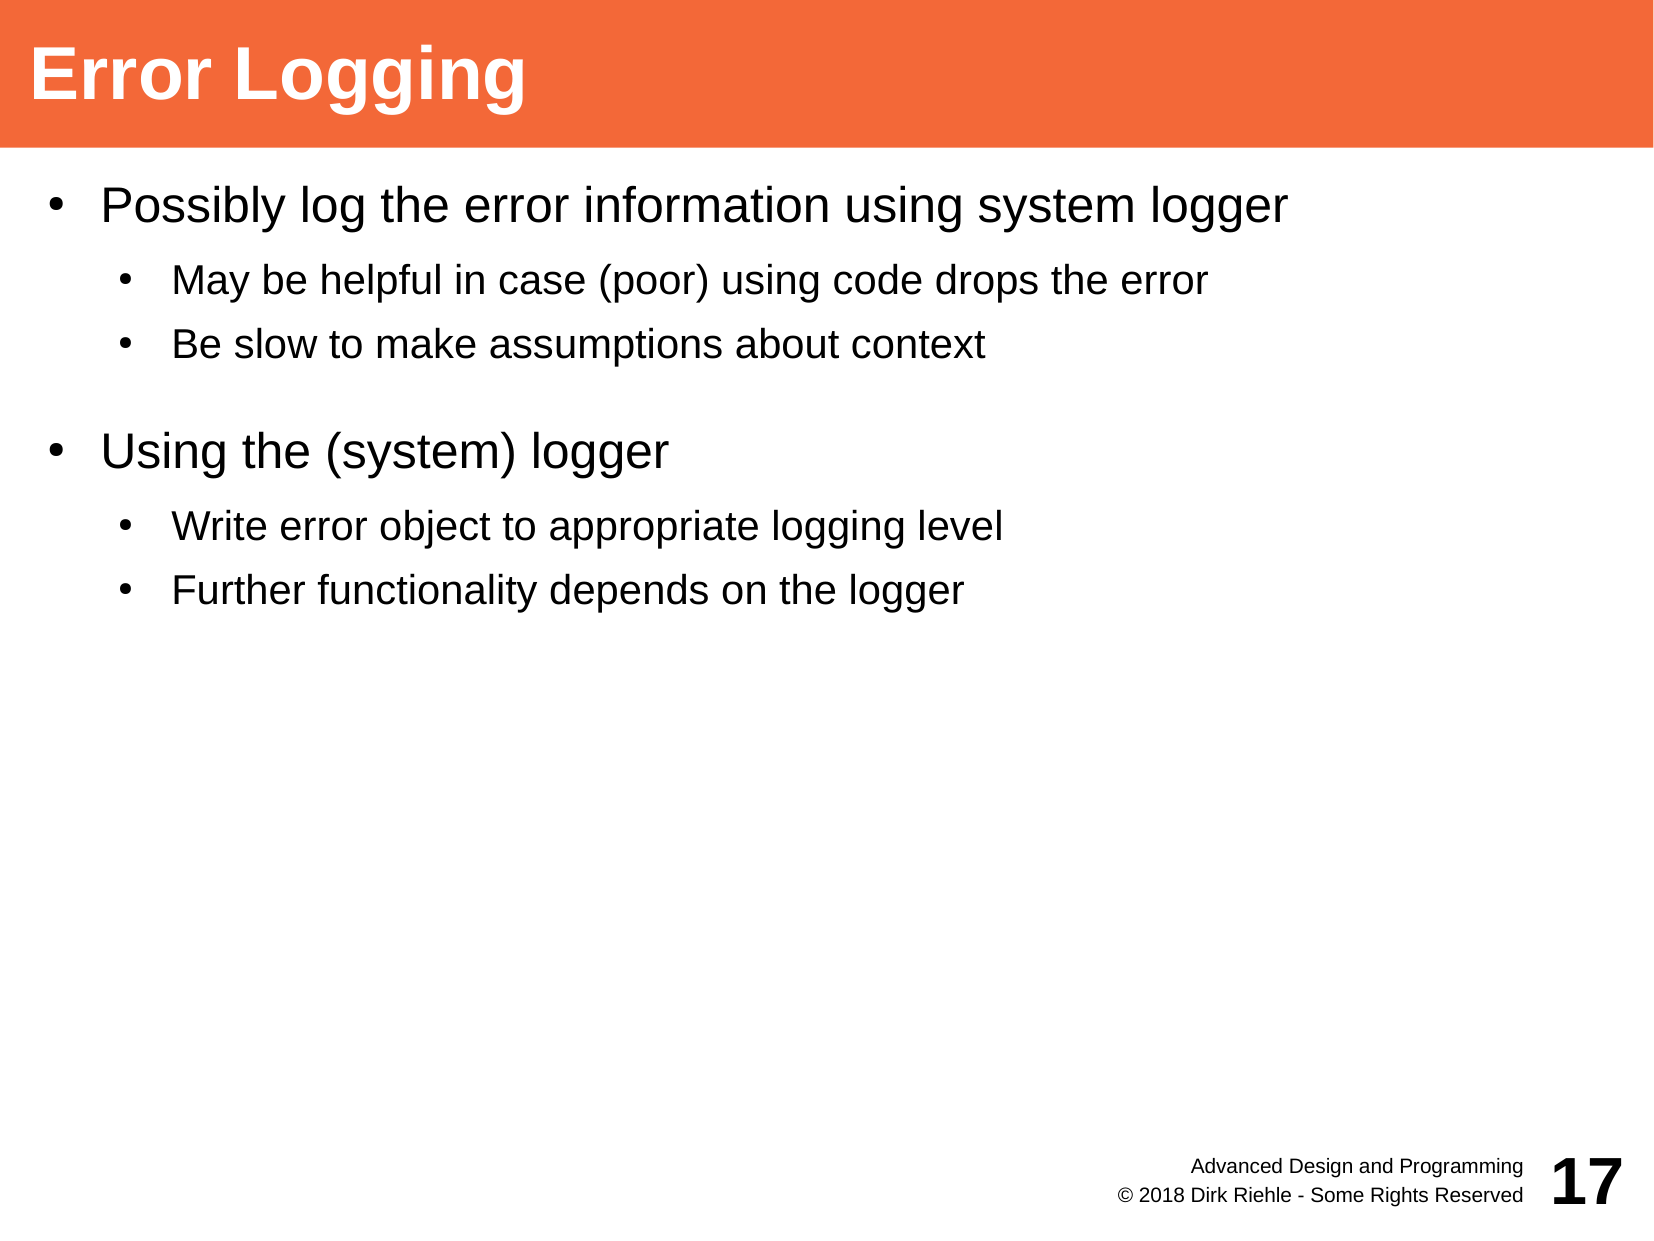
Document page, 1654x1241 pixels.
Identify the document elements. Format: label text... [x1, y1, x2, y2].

title Error Logging [0, 0, 1654, 148]
list Possibly log the error information using system logger May be helpful in case (poor) using code drops the error Be slow to make assumptions about context Using the (system) logger Write error object to appropriate logging level Further functionality depends on the logger [29, 177, 1625, 1063]
